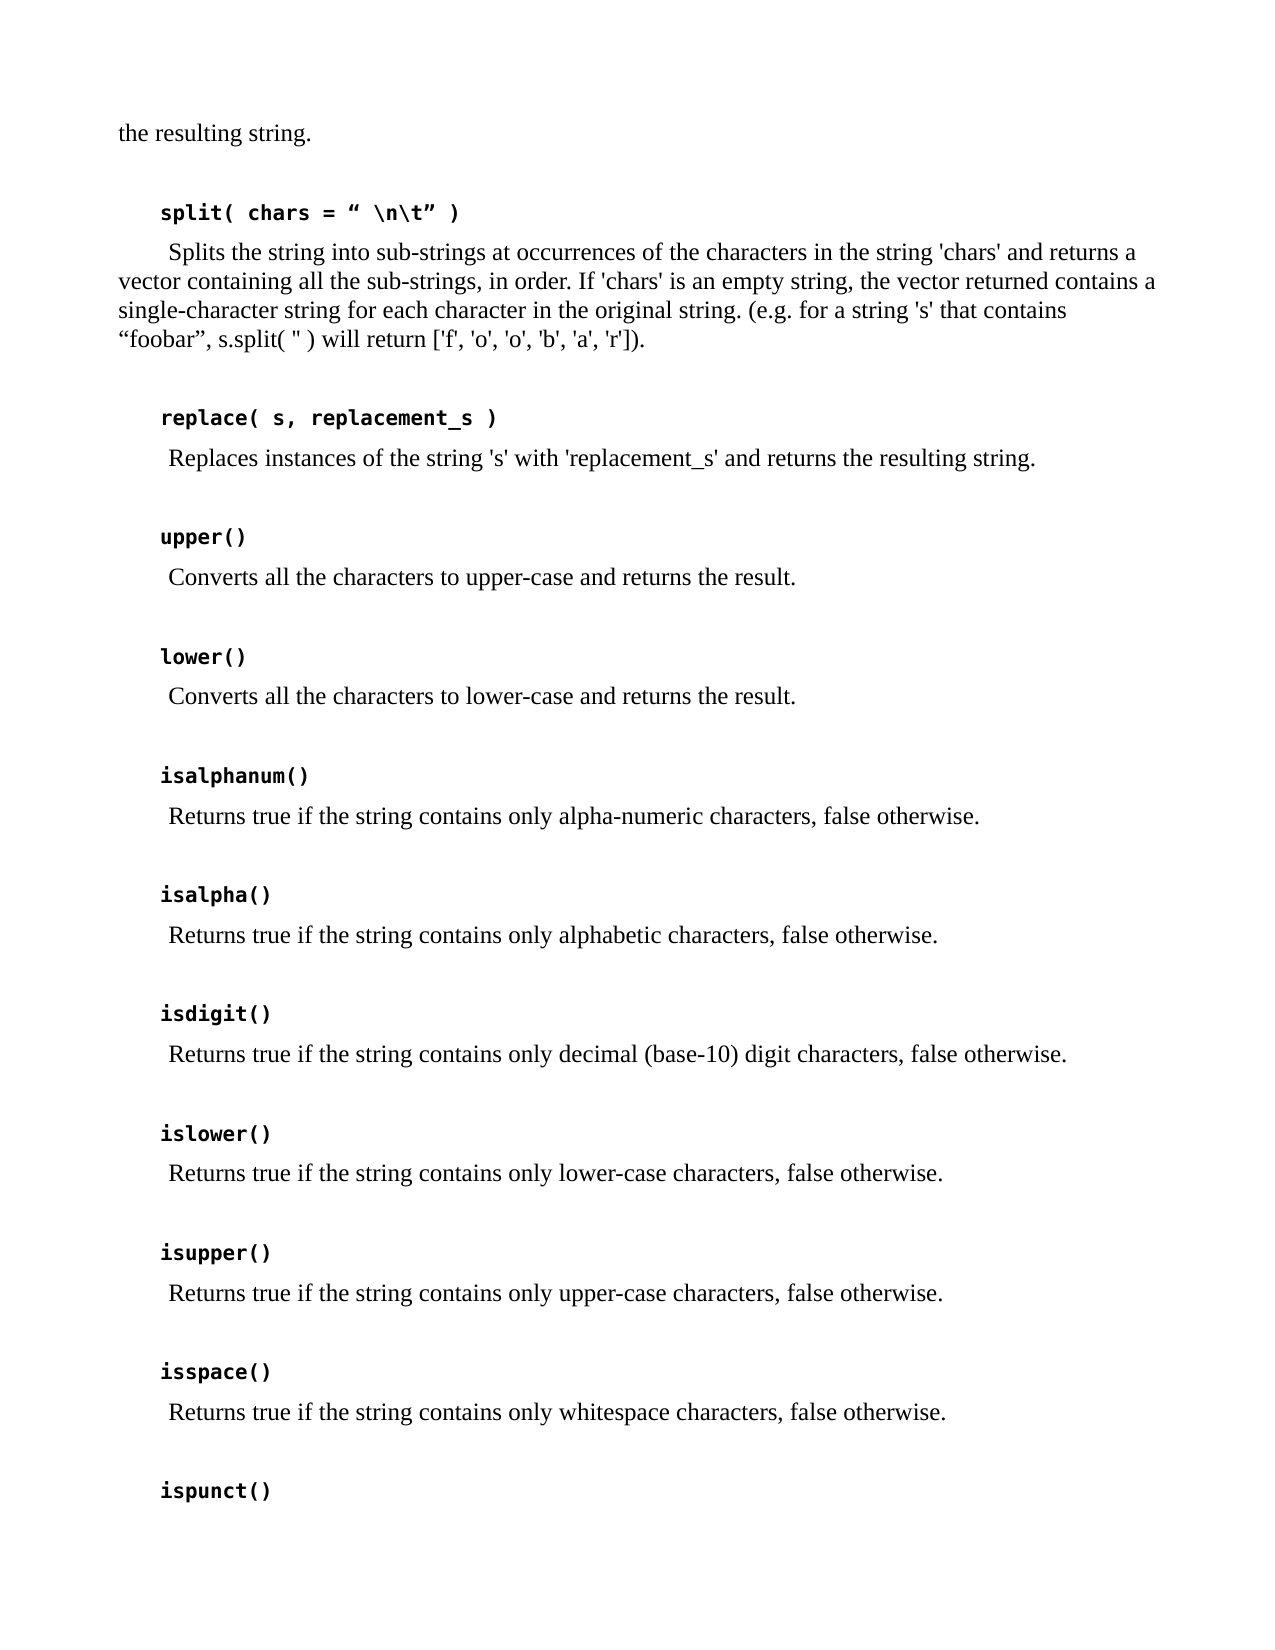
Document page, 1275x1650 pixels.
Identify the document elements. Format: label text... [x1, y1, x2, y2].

text Returns true if the string contains only lower-case characters, false otherwise. [118, 1158, 1157, 1187]
text isupper() [118, 1241, 1157, 1265]
text upper() [118, 525, 1157, 550]
text islower() [118, 1122, 1157, 1146]
text ispunct() [118, 1479, 1157, 1504]
text isdigit() [118, 1002, 1157, 1027]
text Splits the string into sub-strings at occurrences of the characters in the string 'chars' and returns a vector containing all the sub-strings, in order. If 'chars' is an empty string, the vector returned contains a single-character string for each character in the original string. (e.g. for a string 's' that contains “foobar”, s.split( '' ) will return ['f', 'o', 'o', 'b', 'a', 'r']). [118, 237, 1157, 352]
text Replaces instances of the string 's' with 'replacement_s' and returns the resulting string. [118, 443, 1157, 472]
text replace( s, replacement_s ) [118, 406, 1157, 430]
text Returns true if the string contains only upper-case characters, false otherwise. [118, 1278, 1157, 1307]
text Returns true if the string contains only alpha-numeric characters, false otherwise. [118, 801, 1157, 829]
text Returns true if the string contains only whitespace characters, false otherwise. [118, 1397, 1157, 1426]
text Converts all the characters to lower-case and returns the result. [118, 681, 1157, 710]
text the resulting string. [118, 118, 1157, 147]
text split( chars = “ \n\t” ) [118, 201, 1157, 225]
text Converts all the characters to upper-case and returns the result. [118, 562, 1157, 591]
text isspace() [118, 1360, 1157, 1384]
text isalpha() [118, 883, 1157, 907]
text isalphanum() [118, 764, 1157, 788]
text Returns true if the string contains only decimal (base-10) digit characters, false otherwise. [118, 1039, 1157, 1068]
text Returns true if the string contains only alphabetic characters, false otherwise. [118, 920, 1157, 949]
text lower() [118, 645, 1157, 669]
